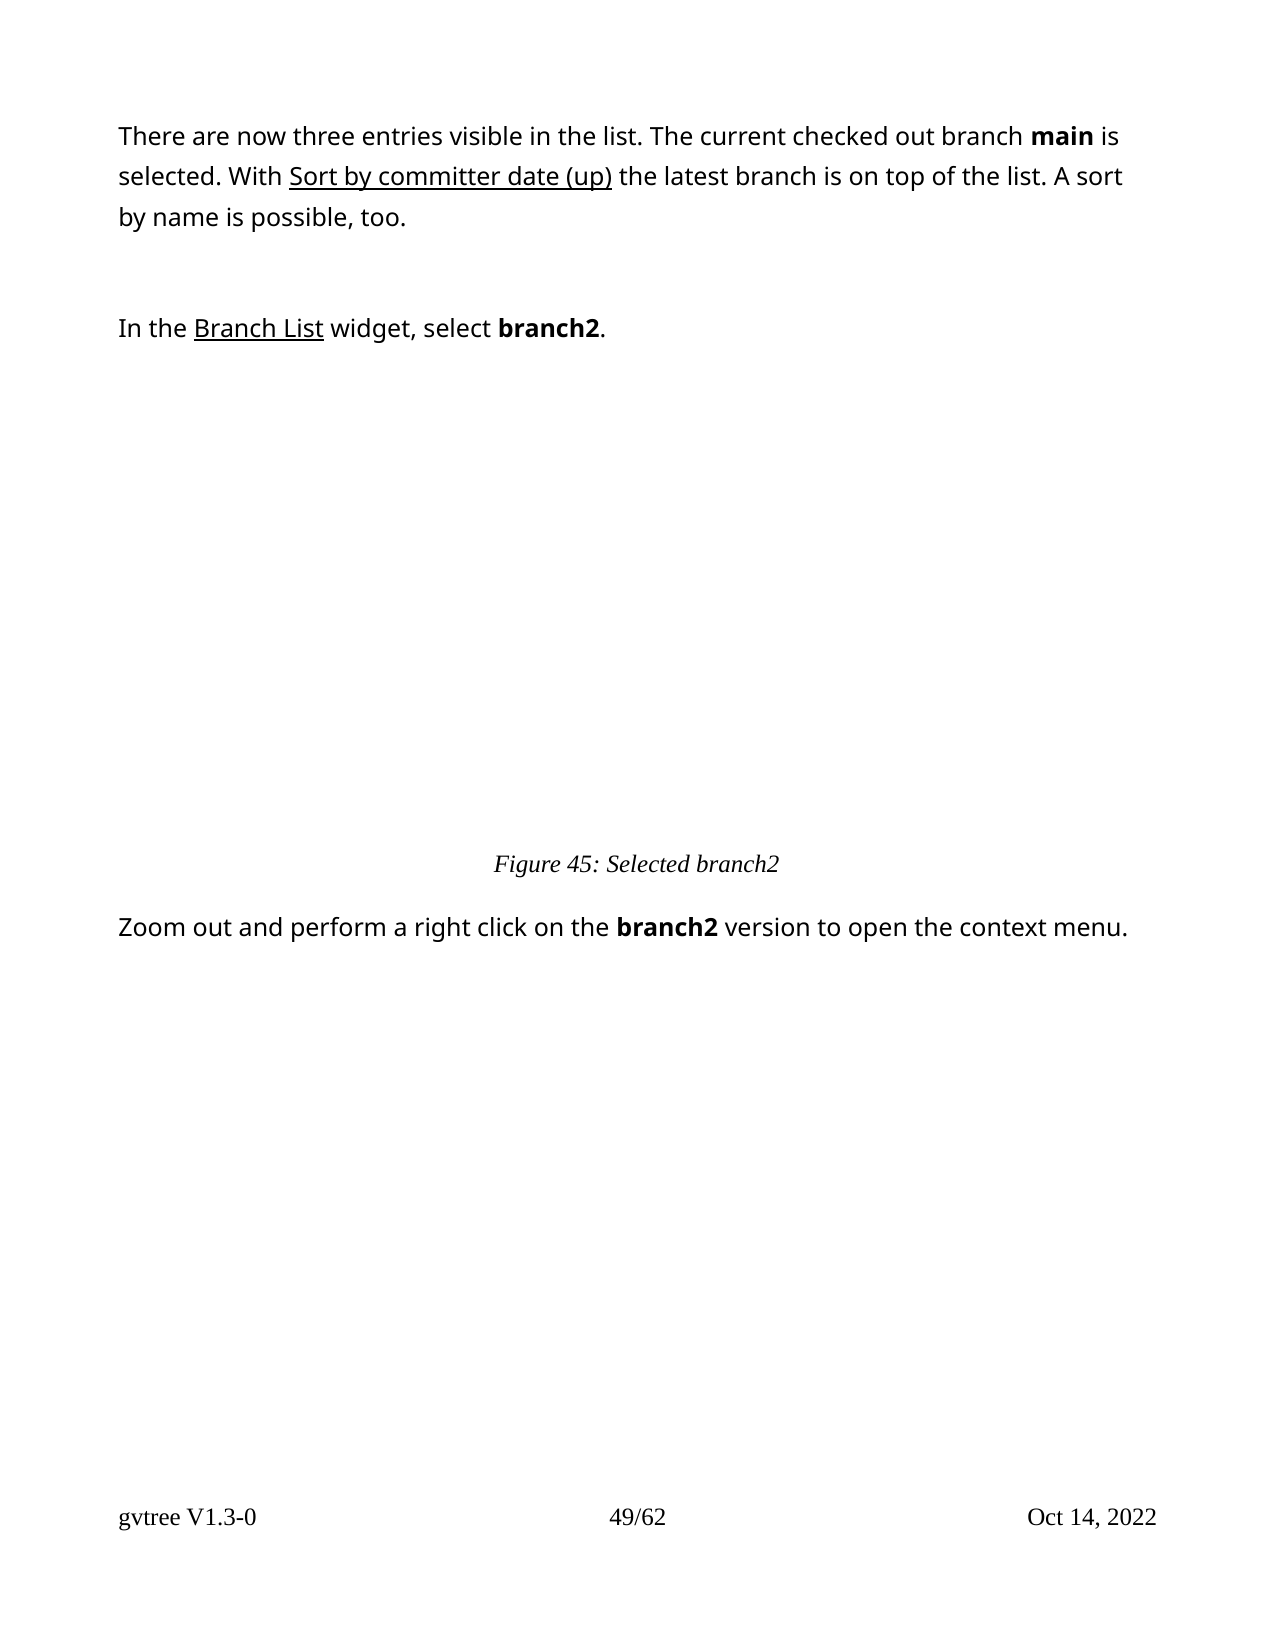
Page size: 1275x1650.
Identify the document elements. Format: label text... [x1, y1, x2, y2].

text In the Branch List widget, select branch2. [118, 311, 1157, 345]
text Zoom out and perform a right click on the branch2 version to open the context menu. [118, 910, 1157, 944]
text There are now three entries visible in the list. The current checked out branch main is selected. With Sort by committer date (up) the latest branch is on top of the list. A sort by name is possible, too. [118, 118, 1157, 234]
text Figure 45: Selected branch2 [348, 378, 927, 878]
